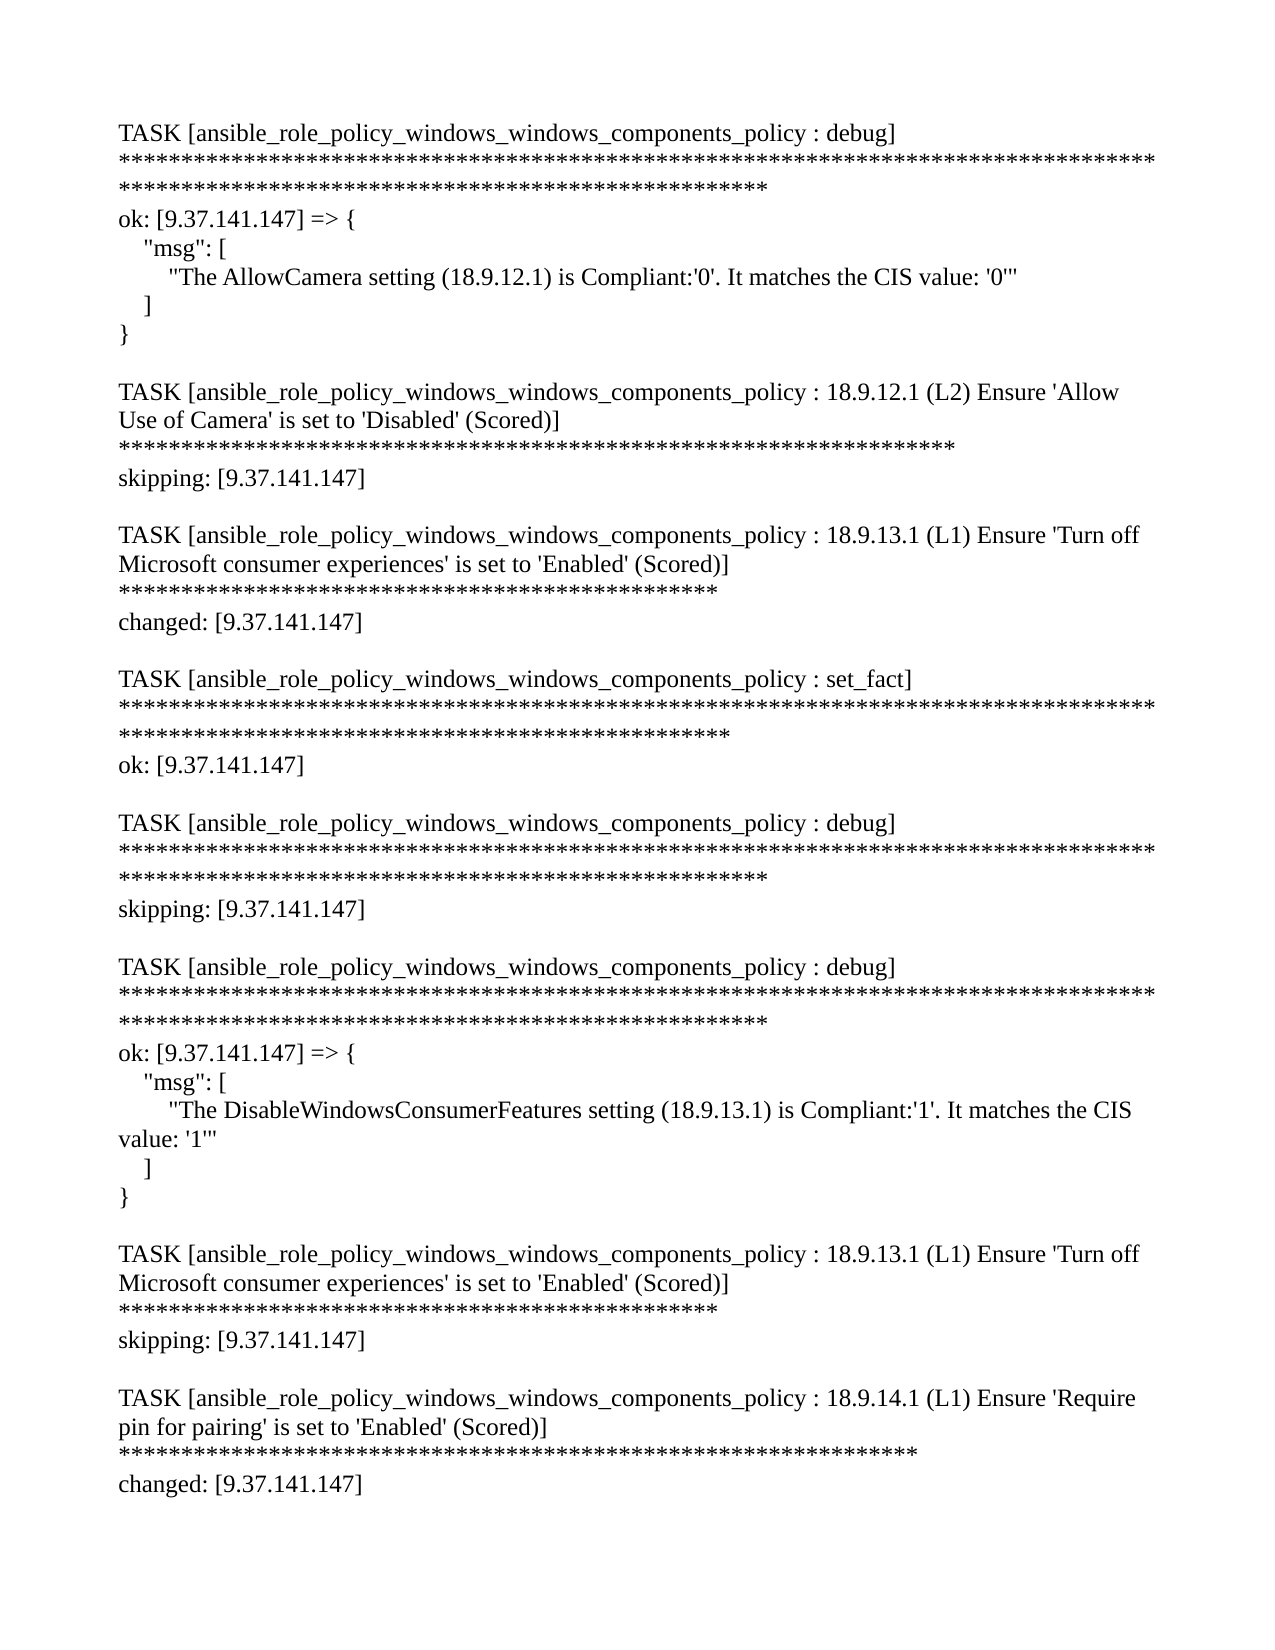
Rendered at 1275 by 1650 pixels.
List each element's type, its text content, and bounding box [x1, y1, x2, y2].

text } [118, 319, 1157, 348]
text ok: [9.37.141.147] => { [118, 1038, 1157, 1067]
text TASK [ansible_role_policy_windows_windows_components_policy : 18.9.13.1 (L1) Ensure 'Turn off Microsoft consumer experiences' is set to 'Enabled' (Scored)] ************************************************ [118, 1239, 1157, 1326]
text TASK [ansible_role_policy_windows_windows_components_policy : 18.9.12.1 (L2) Ensure 'Allow Use of Camera' is set to 'Disabled' (Scored)] ******************************************************************* [118, 377, 1157, 463]
text ] [118, 1153, 1157, 1182]
text changed: [9.37.141.147] [118, 1469, 1157, 1498]
text TASK [ansible_role_policy_windows_windows_components_policy : debug] *************************************************************************************************************************************** [118, 118, 1157, 204]
text TASK [ansible_role_policy_windows_windows_components_policy : debug] *************************************************************************************************************************************** [118, 952, 1157, 1038]
text ] [118, 291, 1157, 319]
text skipping: [9.37.141.147] [118, 1326, 1157, 1354]
text "msg": [ [118, 1067, 1157, 1096]
text TASK [ansible_role_policy_windows_windows_components_policy : 18.9.13.1 (L1) Ensure 'Turn off Microsoft consumer experiences' is set to 'Enabled' (Scored)] ************************************************ [118, 521, 1157, 607]
text TASK [ansible_role_policy_windows_windows_components_policy : debug] *************************************************************************************************************************************** [118, 808, 1157, 894]
text ok: [9.37.141.147] => { [118, 204, 1157, 233]
text TASK [ansible_role_policy_windows_windows_components_policy : 18.9.14.1 (L1) Ensure 'Require pin for pairing' is set to 'Enabled' (Scored)] **************************************************************** [118, 1383, 1157, 1469]
text skipping: [9.37.141.147] [118, 894, 1157, 923]
text "The AllowCamera setting (18.9.12.1) is Compliant:'0'. It matches the CIS value: '0'" [118, 262, 1157, 291]
text "The DisableWindowsConsumerFeatures setting (18.9.13.1) is Compliant:'1'. It matches the CIS value: '1'" [118, 1096, 1157, 1153]
text ok: [9.37.141.147] [118, 751, 1157, 779]
text changed: [9.37.141.147] [118, 607, 1157, 636]
text skipping: [9.37.141.147] [118, 463, 1157, 492]
text "msg": [ [118, 233, 1157, 262]
text TASK [ansible_role_policy_windows_windows_components_policy : set_fact] ************************************************************************************************************************************ [118, 664, 1157, 751]
text } [118, 1182, 1157, 1211]
